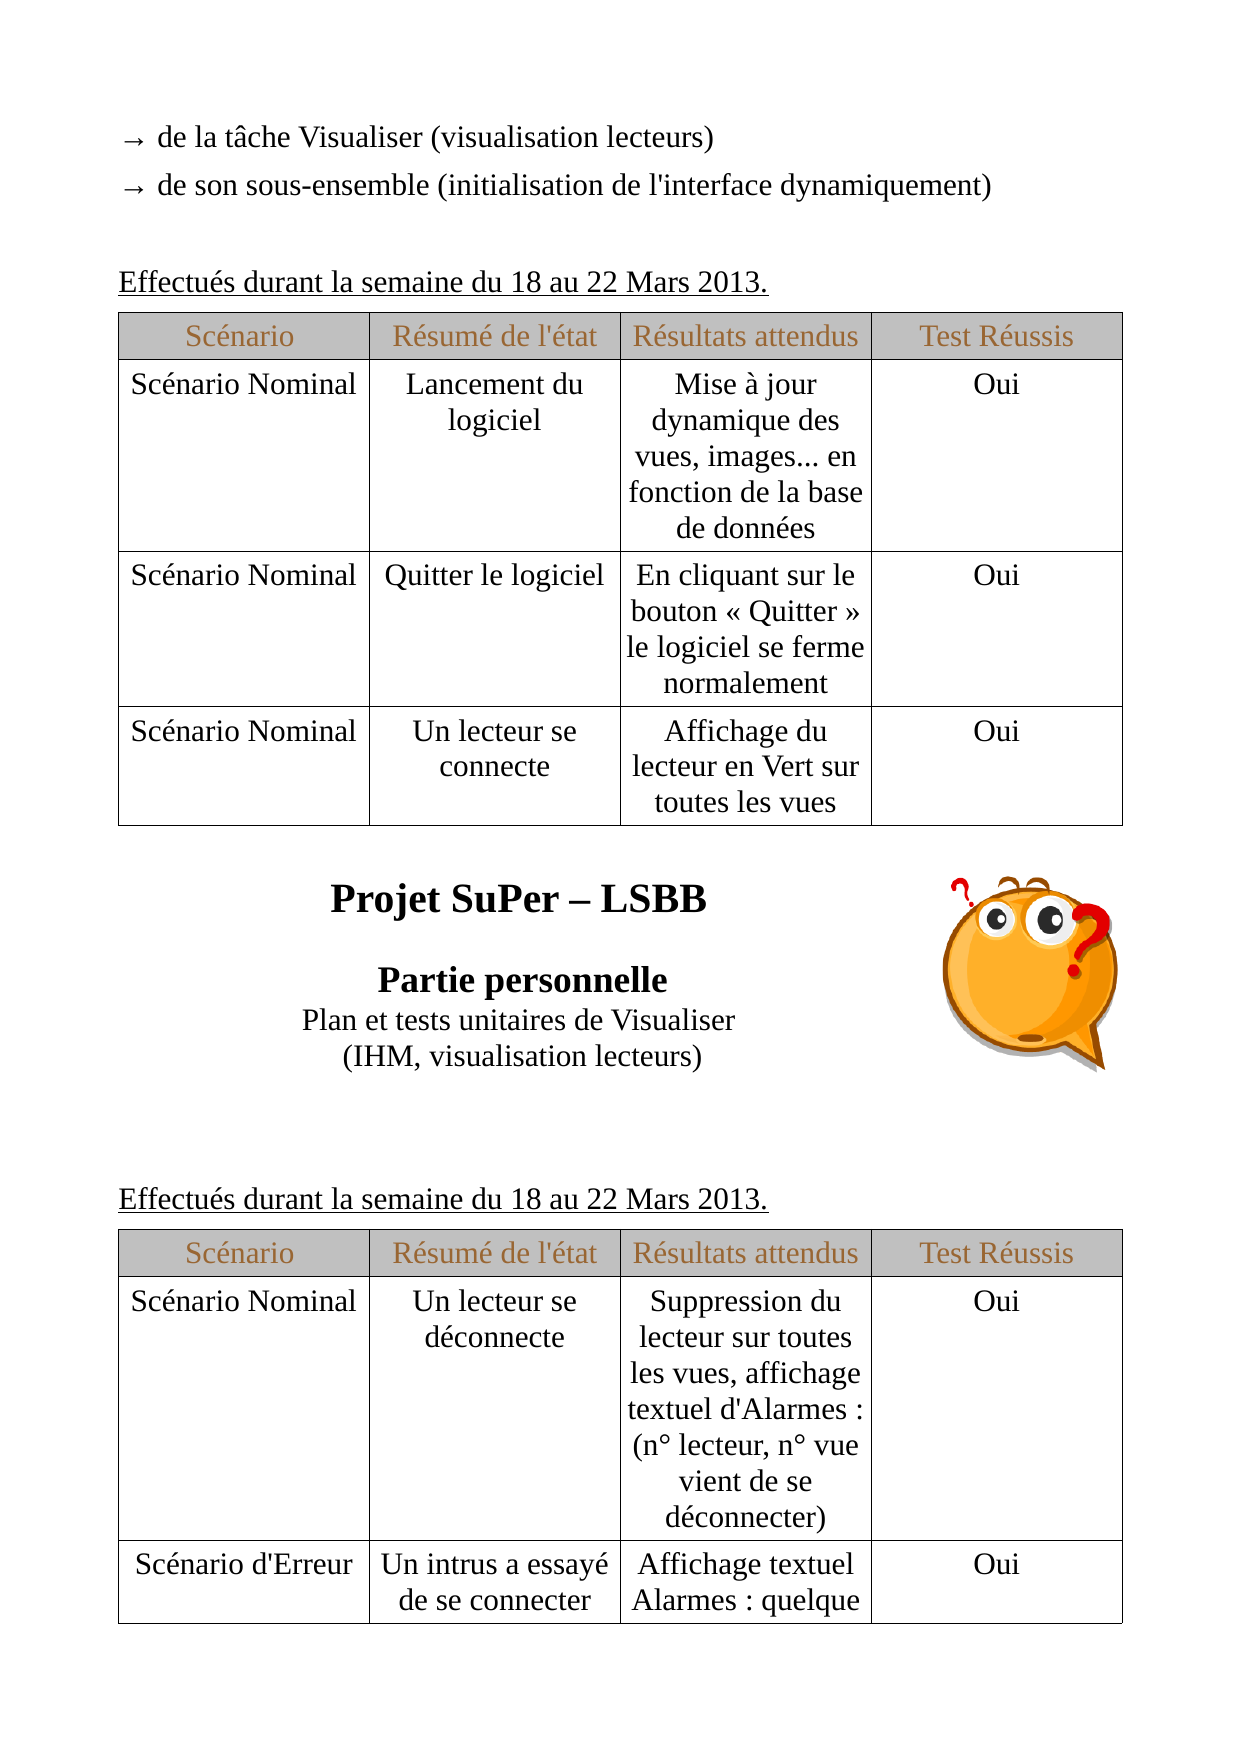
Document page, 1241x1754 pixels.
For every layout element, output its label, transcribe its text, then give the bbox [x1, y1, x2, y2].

table_header Résumé de l'état [370, 313, 620, 359]
text Effectués durant la semaine du 18 au 22 Mars 2013. [118, 263, 1122, 299]
table_cell En cliquant sur le bouton « Quitter » le logiciel se ferme normalement [621, 552, 871, 706]
table_header Résultats attendus [621, 1230, 871, 1276]
table_cell Affichage du lecteur en Vert sur toutes les vues [621, 707, 871, 825]
table_cell Mise à jour dynamique des vues, images... en fonction de la base de données [621, 360, 871, 551]
table_header Test Réussis [872, 1230, 1122, 1276]
text Effectués durant la semaine du 18 au 22 Mars 2013. [118, 1181, 1122, 1216]
table_cell Un lecteur se connecte [370, 707, 620, 825]
text → de la tâche Visualiser (visualisation lecteurs) [118, 118, 1122, 154]
table_cell Oui [872, 1277, 1122, 1539]
table_cell Scénario Nominal [119, 1277, 369, 1539]
text → de son sous-ensemble (initialisation de l'interface dynamiquement) [118, 167, 1122, 202]
table_cell Un lecteur se déconnecte [370, 1277, 620, 1539]
table_cell Suppression du lecteur sur toutes les vues, affichage textuel d'Alarmes : (n° lecteur, n° vue vient de se déconnecter) [621, 1277, 871, 1539]
text Partie personnelle [118, 958, 927, 1001]
table_cell Oui [872, 360, 1122, 551]
table_cell Un intrus a essayé de se connecter [370, 1541, 620, 1623]
text (IHM, visualisation lecteurs) [118, 1037, 927, 1073]
table_cell Quitter le logiciel [370, 552, 620, 706]
text Projet SuPer – LSBB [118, 874, 1122, 922]
table_cell Affichage textuel Alarmes : quelque [621, 1541, 871, 1623]
picture [927, 875, 1123, 1073]
table_cell Scénario Nominal [119, 360, 369, 551]
table_header Résultats attendus [621, 313, 871, 359]
table_cell Oui [872, 552, 1122, 706]
table_cell Scénario Nominal [119, 552, 369, 706]
table_header Scénario [119, 1230, 369, 1276]
table_cell Lancement du logiciel [370, 360, 620, 551]
table_header Résumé de l'état [370, 1230, 620, 1276]
table_cell Oui [872, 1541, 1122, 1623]
text Plan et tests unitaires de Visualiser [118, 1001, 927, 1037]
table_cell Scénario Nominal [119, 707, 369, 825]
table_cell Scénario d'Erreur [119, 1541, 369, 1623]
table_cell Oui [872, 707, 1122, 825]
table_header Test Réussis [872, 313, 1122, 359]
table_header Scénario [119, 313, 369, 359]
